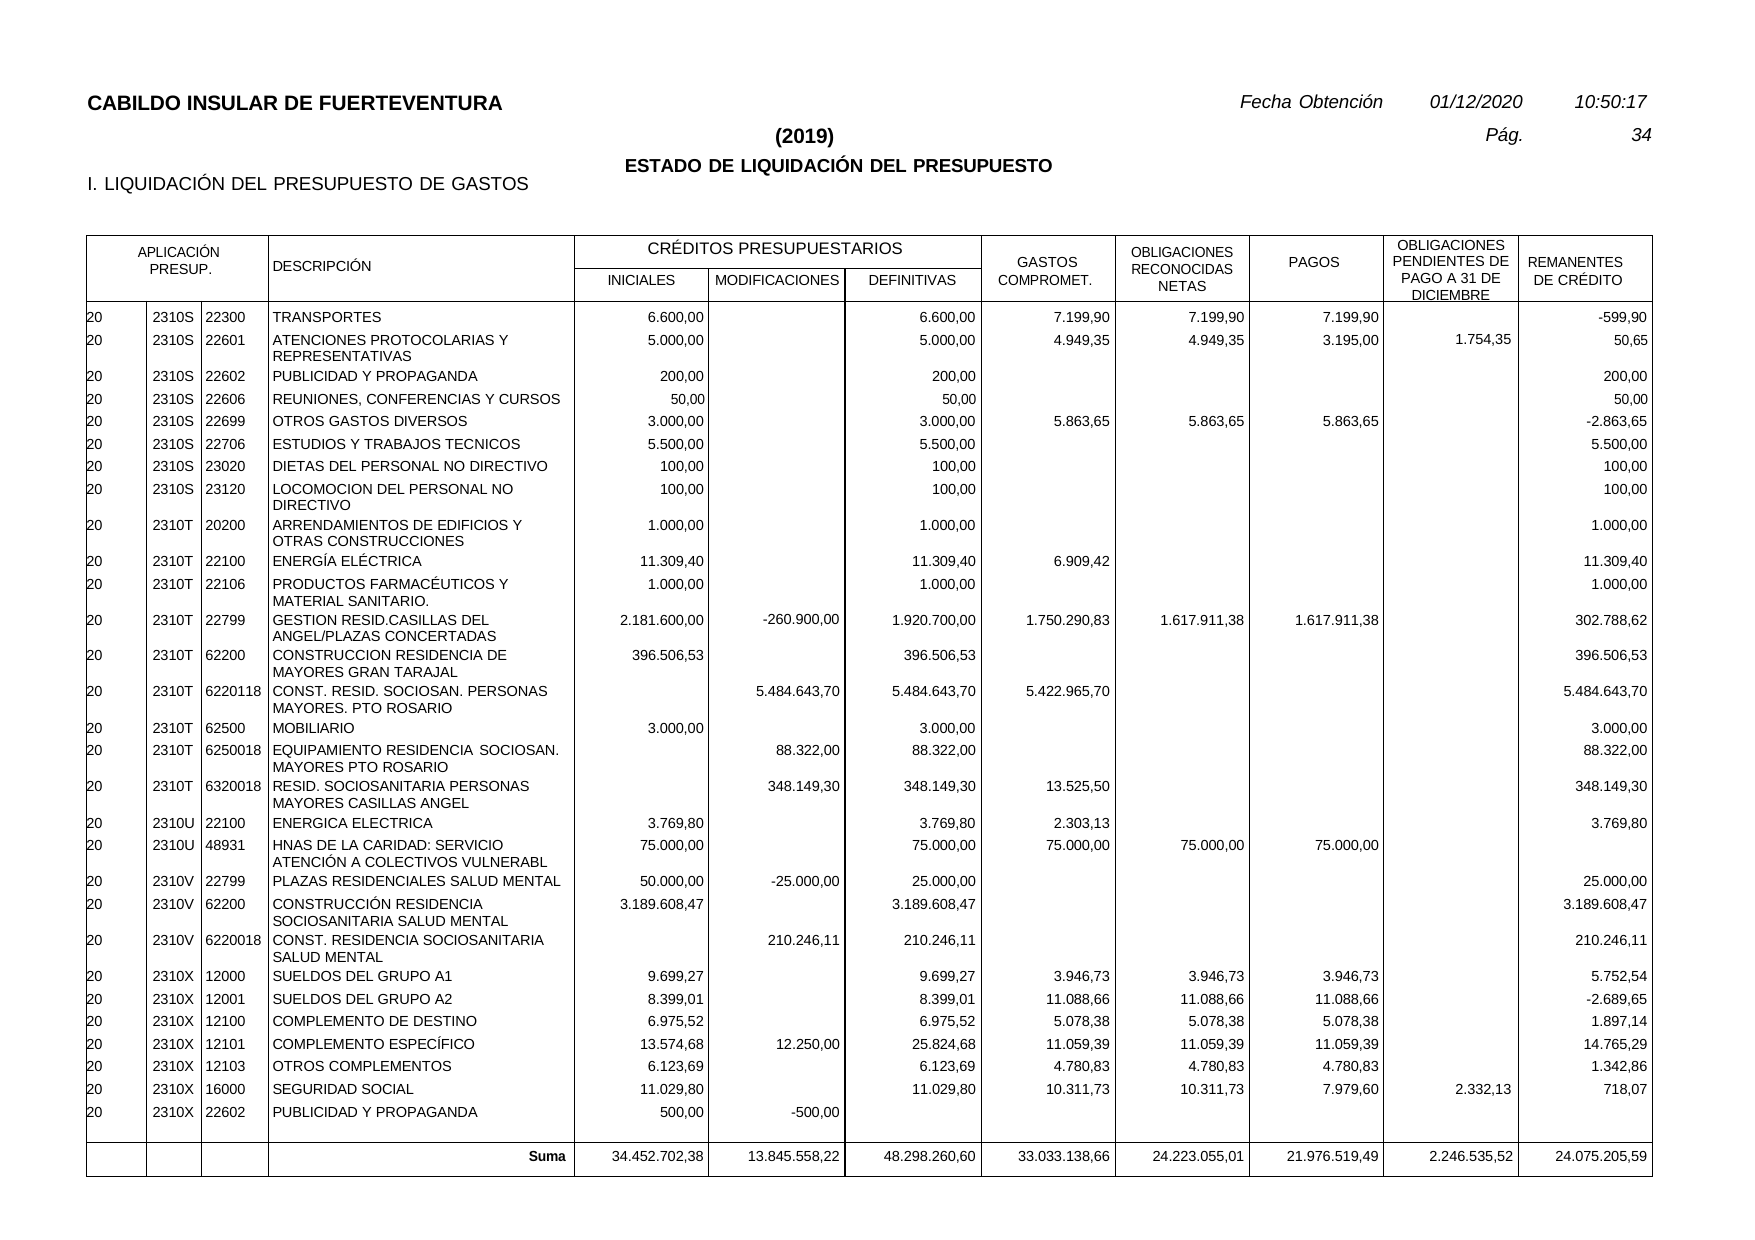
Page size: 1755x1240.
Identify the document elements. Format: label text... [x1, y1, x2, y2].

table_cell [982, 348, 1115, 366]
table_cell [982, 855, 1115, 873]
table_header CRÉDITOS PRESUPUESTARIOS [575, 236, 981, 268]
table_cell 6.123,69 [575, 1056, 708, 1078]
table_cell [1384, 665, 1518, 683]
table_cell 14.765,29 [1519, 1034, 1652, 1056]
table_cell [1116, 665, 1249, 683]
table_cell 7.199,90 [1116, 302, 1249, 328]
table_cell 2310X [147, 1034, 201, 1056]
table_cell [846, 592, 981, 610]
table_cell 75.000,00 [1116, 835, 1249, 855]
table_cell [202, 592, 268, 610]
table_header APLICACIÓN PRESUP. [87, 236, 268, 301]
table_cell [982, 719, 1115, 740]
table_cell 3.946,73 [1250, 968, 1383, 988]
table_cell 3.946,73 [1116, 968, 1249, 988]
table_cell MAYORES PTO ROSARIO [269, 760, 574, 778]
table_cell [87, 913, 146, 932]
table_cell 20 [87, 551, 146, 572]
table_cell [1519, 855, 1652, 873]
table_cell [982, 913, 1115, 932]
table_cell 200,00 [846, 366, 981, 387]
table_cell 13.845.558,22 [709, 1143, 844, 1176]
table_cell [575, 760, 708, 778]
table_cell 25.000,00 [846, 873, 981, 893]
table_cell 22300 [202, 302, 268, 328]
table_cell [1116, 701, 1249, 719]
table_cell [709, 646, 844, 664]
table_header OBLIGACIONES PENDIENTES DE PAGO A 31 DE DICIEMBRE [1384, 236, 1518, 301]
table_cell 12101 [202, 1034, 268, 1056]
table_cell 5.484.643,70 [709, 683, 844, 701]
table_cell [982, 592, 1115, 610]
table_cell [87, 497, 146, 515]
table_cell 7.199,90 [982, 302, 1115, 328]
table_cell 4.949,35 [1116, 328, 1249, 348]
table_cell 20 [87, 932, 146, 950]
table_cell 100,00 [575, 477, 708, 497]
table_cell 2310T [147, 683, 201, 701]
table_cell [1384, 814, 1518, 835]
table_cell [709, 796, 844, 814]
table_cell 20 [87, 432, 146, 455]
table_cell 2310T [147, 515, 201, 533]
table_cell 2310S [147, 302, 201, 328]
table_cell [1116, 894, 1249, 913]
table_cell 6.975,52 [846, 1011, 981, 1033]
table_cell 1.000,00 [1519, 515, 1652, 533]
table_cell [1116, 913, 1249, 932]
table_cell [575, 796, 708, 814]
table_cell MOBILIARIO [269, 719, 574, 740]
table_cell -599,90 [1519, 302, 1652, 328]
table_cell 2310X [147, 1101, 201, 1142]
table_cell 20200 [202, 515, 268, 533]
table_cell [87, 796, 146, 814]
table_cell 9.699,27 [575, 968, 708, 988]
table_cell 3.189.608,47 [1519, 894, 1652, 913]
table_cell 20 [87, 328, 146, 348]
table_cell [1250, 932, 1383, 950]
table_cell 20 [87, 410, 146, 432]
table_cell [1384, 719, 1518, 740]
table_cell [709, 913, 844, 932]
table_cell 48931 [202, 835, 268, 855]
table_cell 6.909,42 [982, 551, 1115, 572]
table_cell 50,65 [1519, 328, 1652, 348]
table_cell [1116, 366, 1249, 387]
table_cell [982, 760, 1115, 778]
table_cell [1519, 628, 1652, 646]
table_cell [1116, 796, 1249, 814]
table_cell [982, 366, 1115, 387]
table_cell [982, 665, 1115, 683]
table_cell [709, 665, 844, 683]
table_cell PUBLICIDAD Y PROPAGANDA [269, 1101, 574, 1142]
table_cell [87, 855, 146, 873]
table_cell [709, 719, 844, 740]
table_cell [1384, 968, 1518, 988]
table_cell [147, 665, 201, 683]
table_cell 22706 [202, 432, 268, 455]
table_cell 6.600,00 [846, 302, 981, 328]
table_cell 2310T [147, 646, 201, 664]
table_cell [575, 778, 708, 796]
table_cell 3.000,00 [846, 410, 981, 432]
table_cell [1116, 932, 1249, 950]
table_cell [1384, 989, 1518, 1011]
table_cell [1519, 497, 1652, 515]
table_cell [846, 701, 981, 719]
table_cell [1519, 760, 1652, 778]
table_cell 13.574,68 [575, 1034, 708, 1056]
table_cell DEFINITIVAS [846, 269, 981, 301]
table_cell [575, 913, 708, 932]
table_cell [982, 572, 1115, 592]
table_cell 22799 [202, 873, 268, 893]
table_cell [1250, 814, 1383, 835]
table_cell [1116, 533, 1249, 551]
table_cell [1116, 515, 1249, 533]
table_cell 2.332,13 [1384, 1079, 1518, 1142]
table_cell 1.897,14 [1519, 1011, 1652, 1033]
table_cell 6.600,00 [575, 302, 708, 328]
table_cell 3.769,80 [846, 814, 981, 835]
table_cell [1384, 628, 1518, 646]
table_cell 3.769,80 [1519, 814, 1652, 835]
table_cell [982, 432, 1115, 455]
table_cell [1116, 950, 1249, 968]
table_cell 23020 [202, 455, 268, 477]
table_cell 2310T [147, 778, 201, 796]
table_cell [846, 348, 981, 366]
table_cell [1116, 497, 1249, 515]
table_cell 2310X [147, 989, 201, 1011]
table_cell 2310T [147, 740, 201, 760]
table_cell 33.033.138,66 [982, 1143, 1115, 1176]
table_cell [1250, 366, 1383, 387]
table_header GASTOS COMPROMET. [982, 236, 1115, 301]
table_cell RESID. SOCIOSANITARIA PERSONAS [269, 778, 574, 796]
table_cell [202, 950, 268, 968]
table_cell [1250, 873, 1383, 893]
table_cell 1.342,86 [1519, 1056, 1652, 1078]
table_cell -500,00 [709, 1101, 844, 1142]
table_cell 2310U [147, 814, 201, 835]
table_cell 21.976.519,49 [1250, 1143, 1383, 1176]
table_cell 75.000,00 [575, 835, 708, 855]
table_cell [1116, 760, 1249, 778]
table_cell [709, 628, 844, 646]
table_cell 5.000,00 [846, 328, 981, 348]
table_cell 24.075.205,59 [1519, 1143, 1652, 1176]
table_cell SUELDOS DEL GRUPO A2 [269, 989, 574, 1011]
table_cell [1384, 796, 1518, 814]
table_cell [846, 760, 981, 778]
table_cell [202, 628, 268, 646]
table_cell [1519, 913, 1652, 932]
table_cell MODIFICACIONES [709, 269, 844, 301]
table_cell 20 [87, 968, 146, 988]
table_cell [982, 533, 1115, 551]
table_cell 396.506,53 [846, 646, 981, 664]
table_cell 12103 [202, 1056, 268, 1078]
table_cell [202, 1143, 268, 1176]
table_cell [1384, 455, 1518, 477]
table_cell 100,00 [846, 477, 981, 497]
table_cell [709, 1011, 844, 1033]
table_cell [1384, 551, 1518, 572]
table_cell COMPLEMENTO ESPECÍFICO [269, 1034, 574, 1056]
table_cell [1250, 855, 1383, 873]
table_cell [1250, 740, 1383, 760]
table_cell [87, 1143, 146, 1176]
table_cell -2.863,65 [1519, 410, 1652, 432]
table_cell [202, 665, 268, 683]
table_cell 396.506,53 [1519, 646, 1652, 664]
table_cell 2310S [147, 387, 201, 410]
table_cell [1116, 387, 1249, 410]
table_cell CONSTRUCCIÓN RESIDENCIA [269, 894, 574, 913]
table_cell -2.689,65 [1519, 989, 1652, 1011]
table_cell [202, 913, 268, 932]
table_cell -260.900,00 [709, 302, 844, 628]
table_cell TRANSPORTES [269, 302, 574, 328]
table_cell 5.000,00 [575, 328, 708, 348]
table_cell [202, 855, 268, 873]
table_cell SALUD MENTAL [269, 950, 574, 968]
table_cell [575, 592, 708, 610]
table_cell [1116, 646, 1249, 664]
table_cell 12100 [202, 1011, 268, 1033]
table_cell 1.000,00 [575, 572, 708, 592]
table_cell 62500 [202, 719, 268, 740]
table_cell [1250, 665, 1383, 683]
table_cell [982, 873, 1115, 893]
table_cell [147, 950, 201, 968]
table_cell [147, 701, 201, 719]
table_cell [87, 628, 146, 646]
table_cell LOCOMOCION DEL PERSONAL NO [269, 477, 574, 497]
table_cell [982, 628, 1115, 646]
table_cell [982, 701, 1115, 719]
table_cell [1519, 701, 1652, 719]
table_cell ENERGÍA ELÉCTRICA [269, 551, 574, 572]
table_cell 11.309,40 [846, 551, 981, 572]
table_cell PUBLICIDAD Y PROPAGANDA [269, 366, 574, 387]
table_cell 62200 [202, 646, 268, 664]
table_cell 2.246.535,52 [1384, 1143, 1518, 1176]
table_cell 3.189.608,47 [575, 894, 708, 913]
table_cell SEGURIDAD SOCIAL [269, 1079, 574, 1101]
table_cell 100,00 [575, 455, 708, 477]
table_cell 1.750.290,83 [982, 610, 1115, 628]
table_cell [1116, 683, 1249, 701]
table_cell [147, 796, 201, 814]
table_cell [1384, 432, 1518, 455]
table_cell 100,00 [846, 455, 981, 477]
table_cell 348.149,30 [1519, 778, 1652, 796]
table_cell [575, 740, 708, 760]
table_cell [1250, 628, 1383, 646]
table_cell [1384, 701, 1518, 719]
table_cell [1519, 348, 1652, 366]
table_cell 1.754,35 [1384, 302, 1518, 348]
table_cell [202, 497, 268, 515]
table_cell 11.029,80 [846, 1079, 981, 1142]
table_cell 5.078,38 [1116, 1011, 1249, 1033]
table_cell [202, 348, 268, 366]
table_cell 2310X [147, 1011, 201, 1033]
table_cell 2.303,13 [982, 814, 1115, 835]
table_cell [982, 477, 1115, 497]
table_cell [575, 950, 708, 968]
table_cell 25.000,00 [1519, 873, 1652, 893]
table_cell HNAS DE LA CARIDAD: SERVICIO [269, 835, 574, 855]
table_cell 2310T [147, 572, 201, 592]
table_cell 88.322,00 [709, 740, 844, 760]
table_cell [1250, 592, 1383, 610]
table_cell 50,00 [1519, 387, 1652, 410]
table_header DESCRIPCIÓN [269, 236, 574, 301]
table_cell [846, 665, 981, 683]
table_cell [982, 515, 1115, 533]
table_cell [1384, 760, 1518, 778]
table_cell 20 [87, 646, 146, 664]
table_cell 20 [87, 302, 146, 328]
table_cell 22602 [202, 1101, 268, 1142]
table_cell [982, 950, 1115, 968]
table_cell 7.979,60 [1250, 1079, 1383, 1142]
table_cell [575, 497, 708, 515]
table_cell 2310V [147, 873, 201, 893]
table_cell [575, 628, 708, 646]
table_cell CONST. RESIDENCIA SOCIOSANITARIA [269, 932, 574, 950]
table_cell [87, 348, 146, 366]
table_cell [1116, 348, 1249, 366]
table_cell [1250, 683, 1383, 701]
table_cell ENERGICA ELECTRICA [269, 814, 574, 835]
table_cell 11.029,80 [575, 1079, 708, 1101]
table_cell CONST. RESID. SOCIOSAN. PERSONAS [269, 683, 574, 701]
table_cell 20 [87, 740, 146, 760]
table_cell 12001 [202, 989, 268, 1011]
table_cell 22106 [202, 572, 268, 592]
table_cell 20 [87, 1034, 146, 1056]
table_cell ANGEL/PLAZAS CONCERTADAS [269, 628, 574, 646]
table_cell [846, 533, 981, 551]
table_cell [202, 701, 268, 719]
table_cell [1250, 894, 1383, 913]
table_cell 20 [87, 1079, 146, 1101]
table_cell 6320018 [202, 778, 268, 796]
table_cell 210.246,11 [846, 932, 981, 950]
table_cell 88.322,00 [846, 740, 981, 760]
table_cell 75.000,00 [1250, 835, 1383, 855]
table_cell 1.920.700,00 [846, 610, 981, 628]
table_cell [846, 796, 981, 814]
table_cell [1384, 366, 1518, 387]
table_cell 5.500,00 [575, 432, 708, 455]
table_cell 50.000,00 [575, 873, 708, 893]
table_cell 5.500,00 [846, 432, 981, 455]
table_cell 302.788,62 [1519, 610, 1652, 628]
table_cell MAYORES. PTO ROSARIO [269, 701, 574, 719]
table_cell [1519, 592, 1652, 610]
table_cell 22100 [202, 551, 268, 572]
table_cell [147, 592, 201, 610]
table_cell [575, 932, 708, 950]
table_cell 22699 [202, 410, 268, 432]
table_cell [1384, 515, 1518, 533]
table_cell [709, 894, 844, 913]
table_cell DIETAS DEL PERSONAL NO DIRECTIVO [269, 455, 574, 477]
table_cell 11.059,39 [1116, 1034, 1249, 1056]
table_cell 6250018 [202, 740, 268, 760]
table_cell 100,00 [1519, 477, 1652, 497]
table_cell 11.088,66 [1116, 989, 1249, 1011]
table_cell [709, 835, 844, 855]
table_cell [846, 497, 981, 515]
table_cell 3.000,00 [575, 719, 708, 740]
table_cell 210.246,11 [1519, 932, 1652, 950]
table_cell INICIALES [575, 269, 708, 301]
table_cell 2310X [147, 1056, 201, 1078]
table_cell 3.769,80 [575, 814, 708, 835]
table_cell [1250, 348, 1383, 366]
table_cell 20 [87, 778, 146, 796]
table_cell [709, 1056, 844, 1078]
table_cell 11.059,39 [1250, 1034, 1383, 1056]
table_cell [982, 740, 1115, 760]
table_cell 5.484.643,70 [846, 683, 981, 701]
table_cell [575, 533, 708, 551]
table_cell [1116, 628, 1249, 646]
table_header REMANENTES DE CRÉDITO [1519, 236, 1652, 301]
table_cell 20 [87, 1011, 146, 1033]
table_cell [1250, 551, 1383, 572]
table_cell 5.078,38 [982, 1011, 1115, 1033]
table_cell 3.189.608,47 [846, 894, 981, 913]
table_cell 1.000,00 [846, 572, 981, 592]
table_cell 1.000,00 [1519, 572, 1652, 592]
table_cell 2310T [147, 610, 201, 628]
table_cell 5.422.965,70 [982, 683, 1115, 701]
table_cell [1116, 432, 1249, 455]
table_cell [1519, 835, 1652, 855]
table_cell [1384, 1056, 1518, 1078]
table_cell 2310T [147, 551, 201, 572]
table_cell OTROS GASTOS DIVERSOS [269, 410, 574, 432]
table_cell [1250, 778, 1383, 796]
table_cell [147, 628, 201, 646]
table_cell 22602 [202, 366, 268, 387]
table_cell 4.780,83 [982, 1056, 1115, 1078]
table_cell 200,00 [1519, 366, 1652, 387]
table_cell [709, 701, 844, 719]
table_cell [1116, 814, 1249, 835]
table_cell 1.000,00 [575, 515, 708, 533]
table_cell [147, 1143, 201, 1176]
table_cell [1384, 348, 1518, 366]
table_cell [1384, 610, 1518, 628]
table_cell 6.975,52 [575, 1011, 708, 1033]
table_cell [147, 760, 201, 778]
table_cell ARRENDAMIENTOS DE EDIFICIOS Y [269, 515, 574, 533]
table_cell 20 [87, 683, 146, 701]
table_cell 20 [87, 1101, 146, 1142]
table_cell 50,00 [846, 387, 981, 410]
table_cell [1384, 913, 1518, 932]
table_cell [1519, 796, 1652, 814]
table_cell 20 [87, 894, 146, 913]
table_cell 20 [87, 989, 146, 1011]
table_cell [87, 950, 146, 968]
table_cell [87, 533, 146, 551]
table_cell [1116, 551, 1249, 572]
table_cell [709, 1079, 844, 1101]
table_cell [1250, 646, 1383, 664]
table_cell 3.195,00 [1250, 328, 1383, 348]
table_cell REUNIONES, CONFERENCIAS Y CURSOS [269, 387, 574, 410]
table_cell 2310S [147, 366, 201, 387]
table_cell [1116, 855, 1249, 873]
table_cell ATENCIONES PROTOCOLARIAS Y [269, 328, 574, 348]
table_cell 22100 [202, 814, 268, 835]
table_cell [87, 665, 146, 683]
table_cell 5.500,00 [1519, 432, 1652, 455]
table_cell [1384, 873, 1518, 893]
table_cell [87, 592, 146, 610]
table_cell Suma [269, 1143, 574, 1176]
table_cell [1250, 533, 1383, 551]
table_cell [846, 950, 981, 968]
table_cell [1384, 950, 1518, 968]
table_cell 3.000,00 [575, 410, 708, 432]
table_cell 20 [87, 814, 146, 835]
table_cell [575, 855, 708, 873]
table_cell [147, 855, 201, 873]
table_cell [1384, 1011, 1518, 1033]
table_header PAGOS [1250, 236, 1383, 301]
table_cell 4.780,83 [1116, 1056, 1249, 1078]
table_cell [982, 646, 1115, 664]
table_cell [1384, 932, 1518, 950]
table_cell 2310V [147, 932, 201, 950]
table_cell 6.123,69 [846, 1056, 981, 1078]
table_cell [709, 950, 844, 968]
table_cell [1250, 572, 1383, 592]
table_cell 5.863,65 [1250, 410, 1383, 432]
table_cell [1384, 1034, 1518, 1056]
table_cell [1116, 572, 1249, 592]
table_cell [1384, 740, 1518, 760]
table_cell 2310T [147, 719, 201, 740]
table_cell [709, 855, 844, 873]
table_cell 5.863,65 [1116, 410, 1249, 432]
table_cell 6220118 [202, 683, 268, 701]
table_cell [846, 628, 981, 646]
table_cell [1116, 740, 1249, 760]
table_cell 20 [87, 1056, 146, 1078]
table_cell GESTION RESID.CASILLAS DEL [269, 610, 574, 628]
table_cell [982, 387, 1115, 410]
table_cell 16000 [202, 1079, 268, 1101]
table_cell 5.863,65 [982, 410, 1115, 432]
table_cell [575, 701, 708, 719]
table_cell [982, 932, 1115, 950]
table_cell [1519, 533, 1652, 551]
table_cell 2310S [147, 410, 201, 432]
table_cell REPRESENTATIVAS [269, 348, 574, 366]
table_cell 20 [87, 515, 146, 533]
table_cell 348.149,30 [709, 778, 844, 796]
table_cell 34.452.702,38 [575, 1143, 708, 1176]
table_cell [1519, 950, 1652, 968]
table_cell 8.399,01 [575, 989, 708, 1011]
table_cell [1384, 894, 1518, 913]
table_cell 3.000,00 [846, 719, 981, 740]
table_cell 25.824,68 [846, 1034, 981, 1056]
table_cell 200,00 [575, 366, 708, 387]
table_cell 11.309,40 [575, 551, 708, 572]
table_cell [1116, 477, 1249, 497]
table_cell 2.181.600,00 [575, 610, 708, 628]
table_cell [1250, 515, 1383, 533]
table_cell [846, 913, 981, 932]
table_cell 75.000,00 [846, 835, 981, 855]
table_cell [1250, 477, 1383, 497]
table_cell [1384, 533, 1518, 551]
table_cell 2310S [147, 477, 201, 497]
table_cell 22606 [202, 387, 268, 410]
table_cell OTROS COMPLEMENTOS [269, 1056, 574, 1078]
table_cell 100,00 [1519, 455, 1652, 477]
table_cell [709, 989, 844, 1011]
table_cell 22799 [202, 610, 268, 628]
table_cell 20 [87, 835, 146, 855]
table_cell ESTUDIOS Y TRABAJOS TECNICOS [269, 432, 574, 455]
table_cell 2310V [147, 894, 201, 913]
table_cell [1384, 387, 1518, 410]
table_cell 1.617.911,38 [1116, 610, 1249, 628]
table_cell 12.250,00 [709, 1034, 844, 1056]
table_cell PLAZAS RESIDENCIALES SALUD MENTAL [269, 873, 574, 893]
table_cell 3.946,73 [982, 968, 1115, 988]
table_cell [1384, 835, 1518, 855]
table_cell 3.000,00 [1519, 719, 1652, 740]
table_cell [1384, 410, 1518, 432]
table_cell [1250, 455, 1383, 477]
table_cell MATERIAL SANITARIO. [269, 592, 574, 610]
table_cell [1250, 760, 1383, 778]
table_cell 88.322,00 [1519, 740, 1652, 760]
table_cell COMPLEMENTO DE DESTINO [269, 1011, 574, 1033]
table_cell [1116, 719, 1249, 740]
table_cell [575, 348, 708, 366]
table_cell [1250, 796, 1383, 814]
table_cell 5.484.643,70 [1519, 683, 1652, 701]
table_cell 7.199,90 [1250, 302, 1383, 328]
table_cell 2310S [147, 455, 201, 477]
table_cell [982, 796, 1115, 814]
table_cell [1519, 665, 1652, 683]
table_cell -25.000,00 [709, 873, 844, 893]
table_cell CONSTRUCCION RESIDENCIA DE [269, 646, 574, 664]
table_cell [202, 760, 268, 778]
table_cell 20 [87, 610, 146, 628]
table_cell DIRECTIVO [269, 497, 574, 515]
table_cell [1250, 432, 1383, 455]
table_cell PRODUCTOS FARMACÉUTICOS Y [269, 572, 574, 592]
table_cell 5.752,54 [1519, 968, 1652, 988]
table_cell 75.000,00 [982, 835, 1115, 855]
table_cell [1116, 592, 1249, 610]
table_cell 11.088,66 [982, 989, 1115, 1011]
table_cell [1250, 913, 1383, 932]
table_cell 500,00 [575, 1101, 708, 1142]
table_cell 4.780,83 [1250, 1056, 1383, 1078]
table_cell [575, 665, 708, 683]
table_cell 718,07 [1519, 1079, 1652, 1142]
table_header OBLIGACIONES RECONOCIDAS NETAS [1116, 236, 1249, 301]
table_cell MAYORES CASILLAS ANGEL [269, 796, 574, 814]
table_cell 11.309,40 [1519, 551, 1652, 572]
table_cell 348.149,30 [846, 778, 981, 796]
table_cell [982, 497, 1115, 515]
table_cell SOCIOSANITARIA SALUD MENTAL [269, 913, 574, 932]
table_cell 20 [87, 366, 146, 387]
table_cell 5.078,38 [1250, 1011, 1383, 1033]
table_cell [147, 497, 201, 515]
table_cell [1116, 455, 1249, 477]
table_cell 50,00 [575, 387, 708, 410]
table_cell 9.699,27 [846, 968, 981, 988]
table_cell [87, 760, 146, 778]
table_cell [1384, 778, 1518, 796]
table_cell [147, 913, 201, 932]
table_cell [202, 796, 268, 814]
table_cell [846, 855, 981, 873]
table_cell 62200 [202, 894, 268, 913]
table_cell [1384, 497, 1518, 515]
table_cell [1384, 683, 1518, 701]
table_cell 22601 [202, 328, 268, 348]
table_cell 6220018 [202, 932, 268, 950]
table_cell 1.000,00 [846, 515, 981, 533]
table_cell [1384, 477, 1518, 497]
table_cell 20 [87, 572, 146, 592]
table_cell 10.311,73 [982, 1079, 1115, 1142]
table_cell [982, 455, 1115, 477]
table_cell 20 [87, 387, 146, 410]
table_cell 10.311,73 [1116, 1079, 1249, 1142]
table_cell [1250, 497, 1383, 515]
table_cell [575, 683, 708, 701]
table_cell [1250, 950, 1383, 968]
table_cell 23120 [202, 477, 268, 497]
table_cell [147, 348, 201, 366]
table_cell [1384, 646, 1518, 664]
table_cell [1116, 873, 1249, 893]
table_cell 2310X [147, 968, 201, 988]
table_cell 396.506,53 [575, 646, 708, 664]
table_cell 2310X [147, 1079, 201, 1101]
table_cell [982, 894, 1115, 913]
table_cell OTRAS CONSTRUCCIONES [269, 533, 574, 551]
table_cell 8.399,01 [846, 989, 981, 1011]
table_cell 20 [87, 455, 146, 477]
table_cell ATENCIÓN A COLECTIVOS VULNERABL [269, 855, 574, 873]
table_cell 20 [87, 477, 146, 497]
table_cell MAYORES GRAN TARAJAL [269, 665, 574, 683]
table_cell 11.059,39 [982, 1034, 1115, 1056]
table_cell SUELDOS DEL GRUPO A1 [269, 968, 574, 988]
table_cell 48.298.260,60 [846, 1143, 981, 1176]
table_cell 12000 [202, 968, 268, 988]
table_cell 13.525,50 [982, 778, 1115, 796]
table_cell [147, 533, 201, 551]
table_cell [1250, 701, 1383, 719]
table_cell 4.949,35 [982, 328, 1115, 348]
table_cell 2310S [147, 328, 201, 348]
table_cell 2310U [147, 835, 201, 855]
table_cell [1250, 387, 1383, 410]
table_cell [709, 968, 844, 988]
table_cell 11.088,66 [1250, 989, 1383, 1011]
table_cell [1116, 778, 1249, 796]
table_cell [1384, 592, 1518, 610]
table_cell EQUIPAMIENTO RESIDENCIA SOCIOSAN. [269, 740, 574, 760]
table_cell [87, 701, 146, 719]
table_cell 24.223.055,01 [1116, 1143, 1249, 1176]
table_cell 20 [87, 719, 146, 740]
table_cell [1250, 719, 1383, 740]
table_cell [709, 814, 844, 835]
table_cell [202, 533, 268, 551]
table_cell [709, 760, 844, 778]
table_cell 1.617.911,38 [1250, 610, 1383, 628]
table_cell [1384, 855, 1518, 873]
table_cell 2310S [147, 432, 201, 455]
table_cell 210.246,11 [709, 932, 844, 950]
table_cell [1384, 572, 1518, 592]
table_cell 20 [87, 873, 146, 893]
